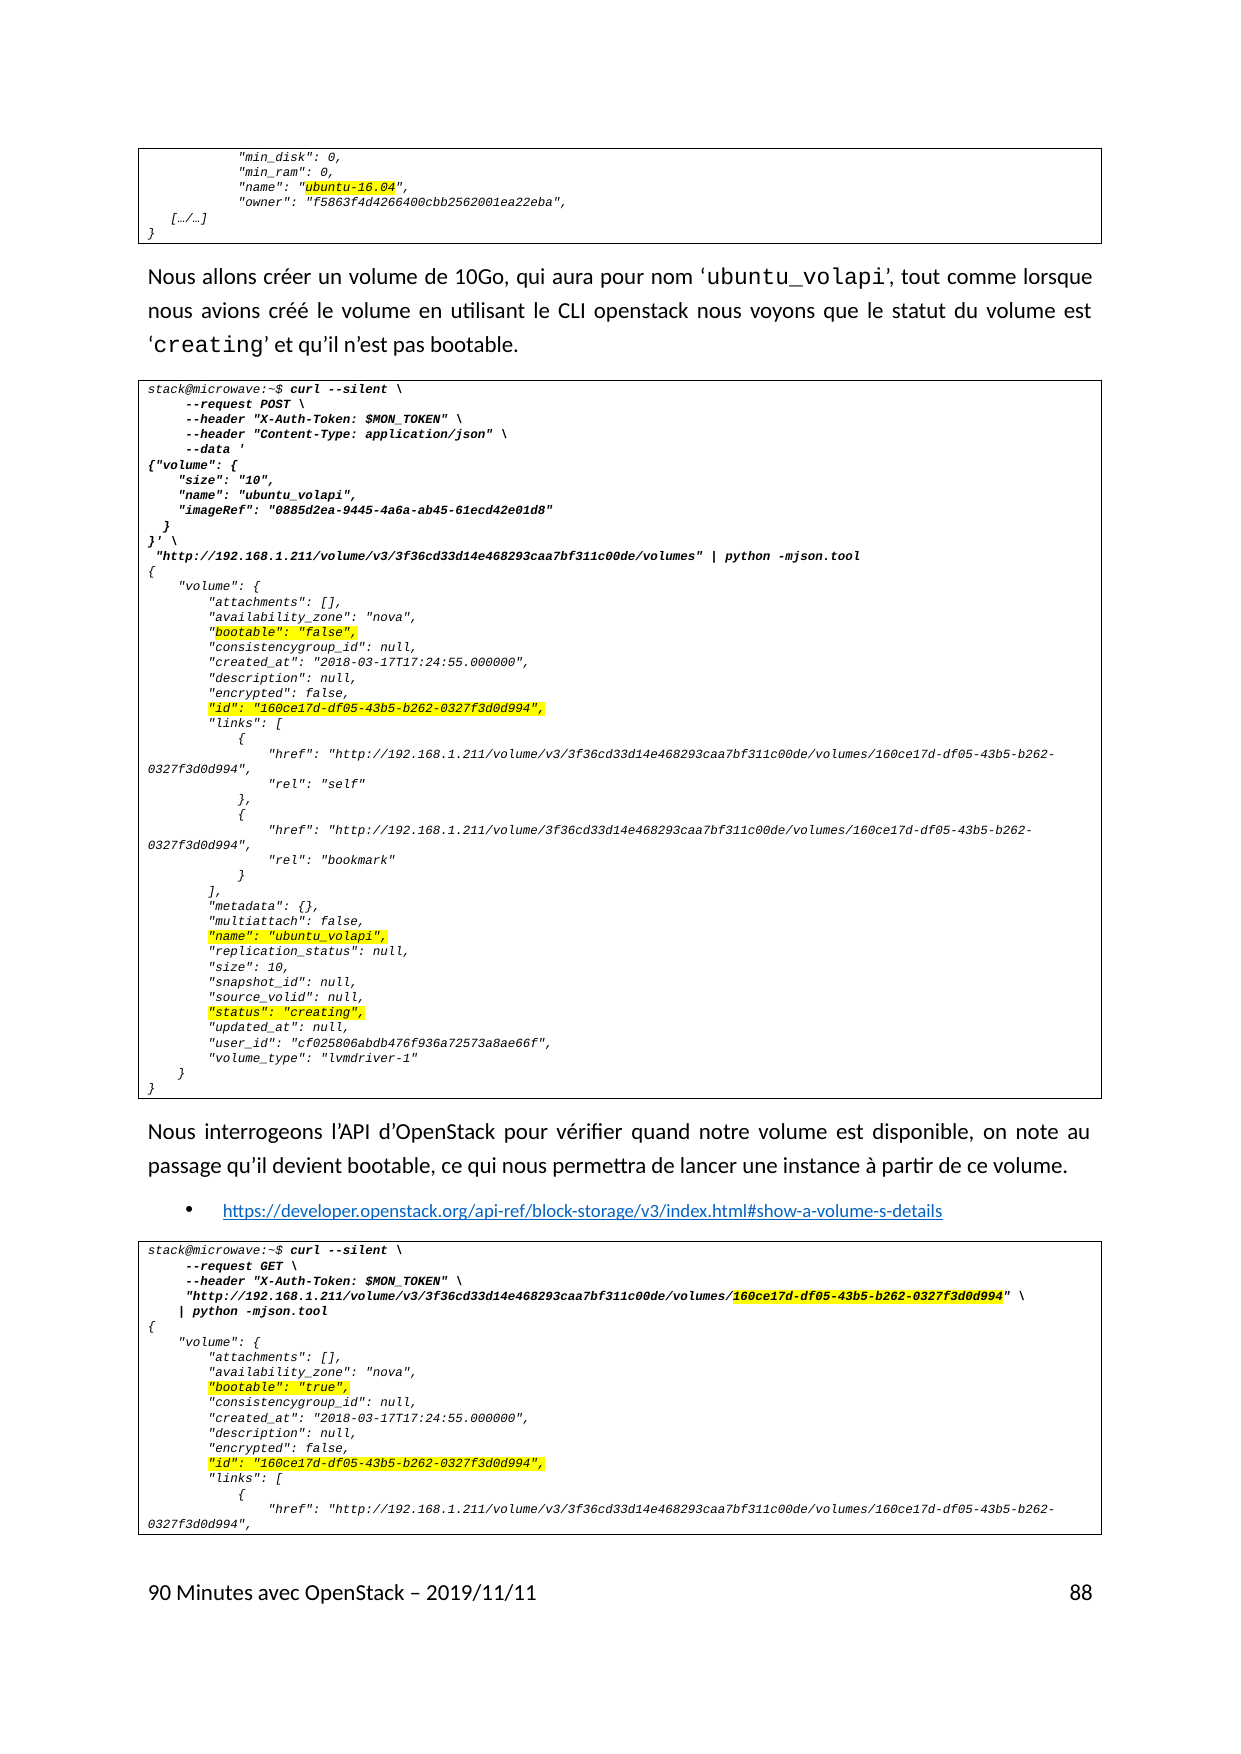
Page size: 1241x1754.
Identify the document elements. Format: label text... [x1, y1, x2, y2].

text "size": "10", [139, 471, 1101, 486]
text }, [139, 790, 1101, 805]
text { [139, 1317, 1101, 1332]
text "encrypted": false, [139, 684, 1101, 699]
text "rel": "self" [139, 775, 1101, 790]
text "min_ram": 0, [139, 163, 1101, 178]
text { [139, 562, 1101, 577]
text } [139, 224, 1101, 243]
text "consistencygroup_id": null, [139, 638, 1101, 653]
text --header "X-Auth-Token: $MON_TOKEN" \ [139, 1272, 1101, 1287]
text "snapshot_id": null, [139, 973, 1101, 988]
text "status": "creating", [139, 1003, 1101, 1018]
text "updated_at": null, [139, 1018, 1101, 1033]
text "metadata": {}, [139, 897, 1101, 912]
list https://developer.openstack.org/api-ref/block-storage/v3/index.html#show-a-volume-s-details [185, 1199, 1093, 1222]
text } [139, 866, 1101, 881]
text "description": null, [139, 1424, 1101, 1439]
text "http://192.168.1.211/volume/v3/3f36cd33d14e468293caa7bf311c00de/volumes/160ce17d-df05-43b5-b262-0327f3d0d994" \ [139, 1287, 1101, 1302]
text | python -mjson.tool [139, 1302, 1101, 1317]
text "user_id": "cf025806abdb476f936a72573a8ae66f", [139, 1033, 1101, 1049]
text "id": "160ce17d-df05-43b5-b262-0327f3d0d994", [139, 1454, 1101, 1469]
text "bootable": "false", [139, 623, 1101, 638]
text "description": null, [139, 668, 1101, 684]
text "href": "http://192.168.1.211/volume/v3/3f36cd33d14e468293caa7bf311c00de/volumes/160ce17d-df05-43b5-b262-0327f3d0d994", [139, 744, 1101, 775]
text --header "Content-Type: application/json" \ [139, 425, 1101, 440]
text }' \ [139, 532, 1101, 547]
text "http://192.168.1.211/volume/v3/3f36cd33d14e468293caa7bf311c00de/volumes" | python -mjson.tool [139, 547, 1101, 562]
text "created_at": "2018-03-17T17:24:55.000000", [139, 1408, 1101, 1424]
text "href": "http://192.168.1.211/volume/v3/3f36cd33d14e468293caa7bf311c00de/volumes/160ce17d-df05-43b5-b262-0327f3d0d994", [139, 1500, 1101, 1534]
text "availability_zone": "nova", [139, 1363, 1101, 1378]
text "size": 10, [139, 957, 1101, 973]
text "volume_type": "lvmdriver-1" [139, 1049, 1101, 1064]
text "name": "ubuntu-16.04", [139, 178, 1101, 193]
text } [139, 1079, 1101, 1098]
text { [139, 805, 1101, 821]
text ], [139, 881, 1101, 897]
text "rel": "bookmark" [139, 851, 1101, 866]
text "source_volid": null, [139, 988, 1101, 1003]
text "encrypted": false, [139, 1439, 1101, 1454]
text stack@microwave:~$ curl --silent \ [139, 381, 1101, 395]
text "bootable": "true", [139, 1378, 1101, 1393]
text "created_at": "2018-03-17T17:24:55.000000", [139, 653, 1101, 668]
text "consistencygroup_id": null, [139, 1393, 1101, 1408]
text "owner": "f5863f4d4266400cbb2562001ea22eba", [139, 193, 1101, 208]
text "name": "ubuntu_volapi", [139, 486, 1101, 501]
text "name": "ubuntu_volapi", [139, 927, 1101, 942]
text Nous interrogeons l’API d’OpenStack pour vérifier quand notre volume est disponible, on note au passage qu’il devient bootable, ce qui nous permettra de lancer une instance à partir de ce volume. [148, 1117, 1093, 1179]
text stack@microwave:~$ curl --silent \ [139, 1242, 1101, 1256]
text "id": "160ce17d-df05-43b5-b262-0327f3d0d994", [139, 699, 1101, 714]
text } [139, 516, 1101, 532]
text "availability_zone": "nova", [139, 608, 1101, 623]
text "min_disk": 0, [139, 149, 1101, 163]
text --request GET \ [139, 1256, 1101, 1272]
text […/…] [139, 208, 1101, 224]
text "volume": { [139, 577, 1101, 592]
text { [139, 729, 1101, 744]
text "links": [ [139, 714, 1101, 729]
text "links": [ [139, 1469, 1101, 1484]
text "attachments": [], [139, 592, 1101, 608]
text Nous allons créer un volume de 10Go, qui aura pour nom ‘ubuntu_volapi’, tout comme lorsque nous avions créé le volume en utilisant le CLI openstack nous voyons que le statut du volume est ‘creating’ et qu’il n’est pas bootable. [148, 262, 1093, 359]
text {"volume": { [139, 456, 1101, 471]
text "volume": { [139, 1332, 1101, 1348]
text } [139, 1064, 1101, 1079]
text "imageRef": "0885d2ea-9445-4a6a-ab45-61ecd42e01d8" [139, 501, 1101, 516]
text --request POST \ [139, 395, 1101, 410]
text "href": "http://192.168.1.211/volume/3f36cd33d14e468293caa7bf311c00de/volumes/160ce17d-df05-43b5-b262-0327f3d0d994", [139, 821, 1101, 851]
text { [139, 1484, 1101, 1500]
text --data ' [139, 440, 1101, 456]
text "replication_status": null, [139, 942, 1101, 957]
text "attachments": [], [139, 1348, 1101, 1363]
text --header "X-Auth-Token: $MON_TOKEN" \ [139, 410, 1101, 425]
text "multiattach": false, [139, 912, 1101, 927]
